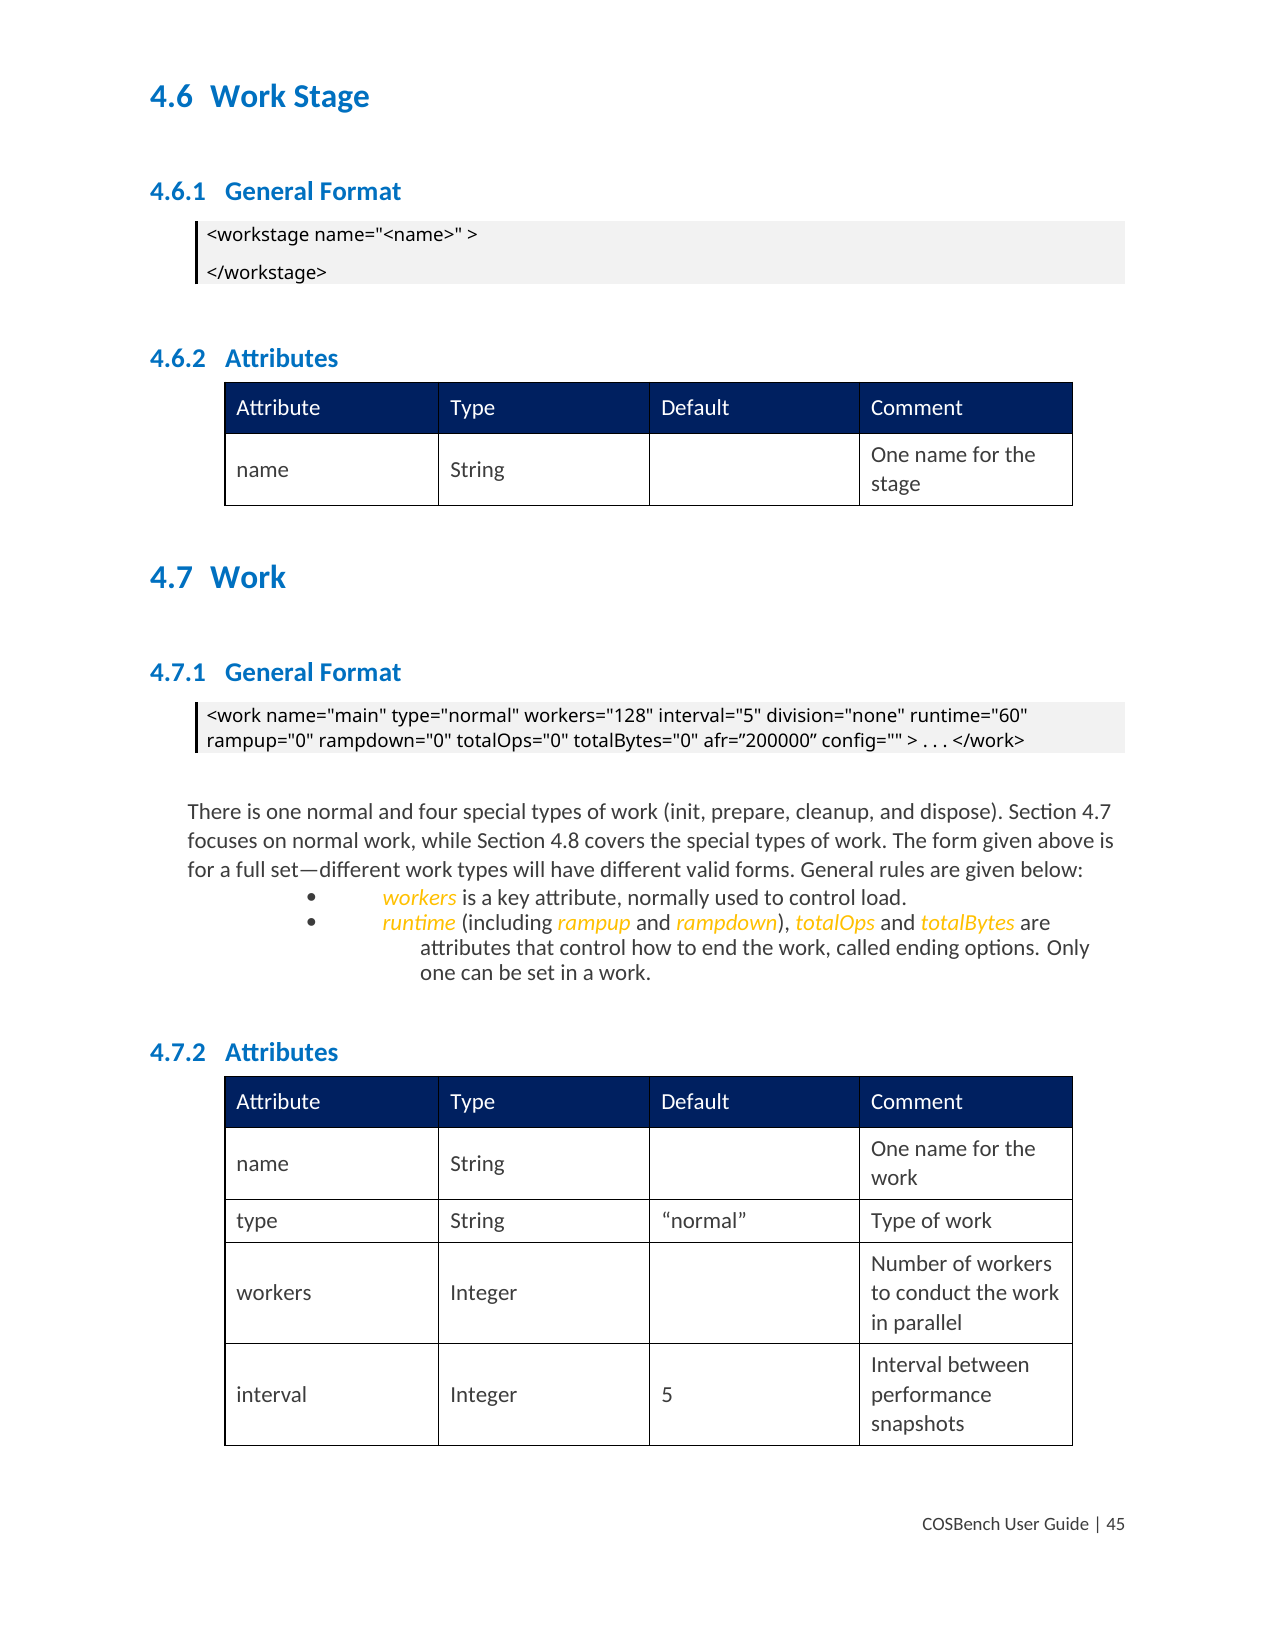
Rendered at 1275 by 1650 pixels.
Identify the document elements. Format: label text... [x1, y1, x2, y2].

table_cell One name for the stage [860, 434, 1072, 505]
table_cell 5 [650, 1344, 859, 1445]
list runtime (including rampup and rampdown), totalOps and totalBytes are attributes that control how to end the work, called ending options. Only one can be set in a work. [307, 910, 1125, 985]
table_header Type [439, 383, 649, 433]
subtitle Work Stage [150, 75, 1125, 116]
table_header Default [650, 1077, 859, 1127]
table_cell interval [226, 1344, 438, 1445]
table_cell [650, 1128, 859, 1199]
subtitle Attributes [150, 1035, 1125, 1068]
table_cell workers [226, 1243, 438, 1343]
list workers is a key attribute, normally used to control load. [307, 885, 1125, 910]
table_cell Type of work [860, 1200, 1072, 1242]
table_cell String [439, 1128, 649, 1199]
table_header Type [439, 1077, 649, 1127]
text <workstage name="<name>" > [198, 221, 1125, 247]
table_header Default [650, 383, 859, 433]
table_cell [650, 1243, 859, 1343]
table_header Attribute [226, 383, 438, 433]
table_cell String [439, 434, 649, 505]
table_header Attribute [226, 1077, 438, 1127]
table_cell “normal” [650, 1200, 859, 1242]
text <work name="main" type="normal" workers="128" interval="5" division="none" runtime="60" rampup="0" rampdown="0" totalOps="0" totalBytes="0" afr=”200000” config="" > . . . </work> [198, 702, 1125, 753]
table_cell Interval between performance snapshots [860, 1344, 1072, 1445]
table_cell One name for the work [860, 1128, 1072, 1199]
subtitle General Format [150, 174, 1125, 207]
table_cell name [226, 1128, 438, 1199]
subtitle Attributes [150, 341, 1125, 374]
table_cell type [226, 1200, 438, 1242]
table_cell name [226, 434, 438, 505]
table_cell Number of workers to conduct the work in parallel [860, 1243, 1072, 1343]
text There is one normal and four special types of work (init, prepare, cleanup, and dispose). Section 4.7 focuses on normal work, while Section 4.8 covers the special types of work. The form given above is for a full set—different work types will have different valid forms. General rules are given below: [187, 797, 1125, 883]
table_header Comment [860, 383, 1072, 433]
table_cell [650, 434, 859, 505]
subtitle General Format [150, 655, 1125, 688]
table_header Comment [860, 1077, 1072, 1127]
table_cell Integer [439, 1344, 649, 1445]
table_cell String [439, 1200, 649, 1242]
table_cell Integer [439, 1243, 649, 1343]
subtitle Work [150, 556, 1125, 597]
text </workstage> [198, 259, 1125, 284]
